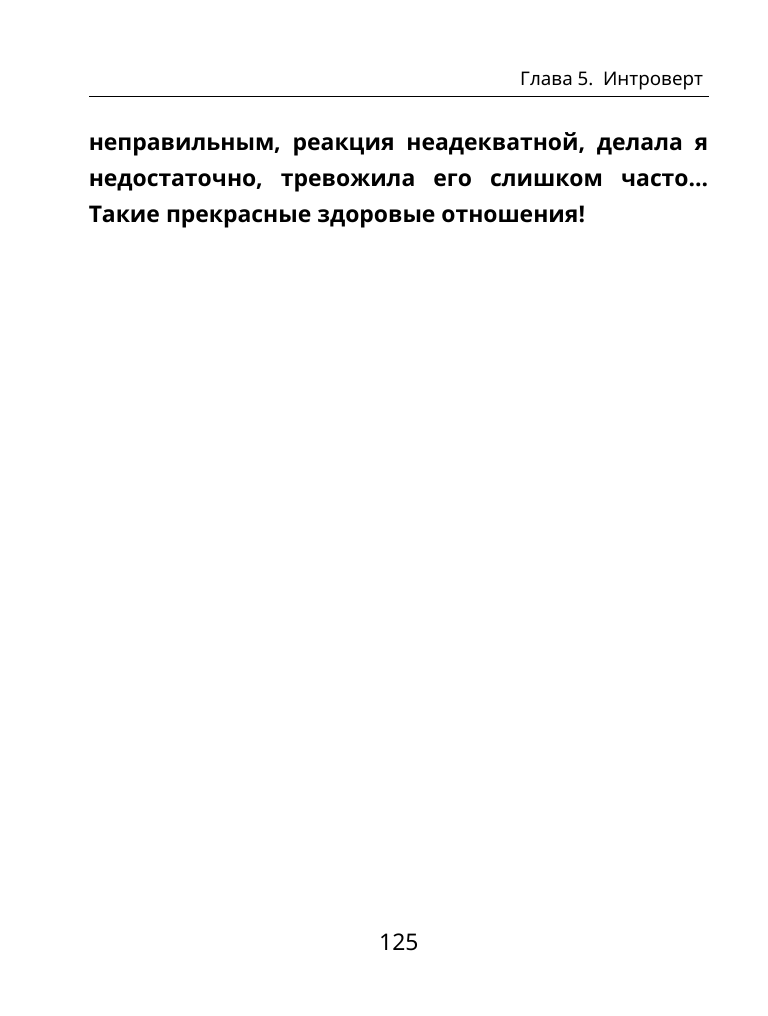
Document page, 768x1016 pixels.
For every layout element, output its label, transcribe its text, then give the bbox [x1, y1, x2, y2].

text неправильным, реакция неадекватной, делала я недостаточно, тревожила его слишком часто... Такие прекрасные здоровые отношения! [88, 126, 709, 229]
